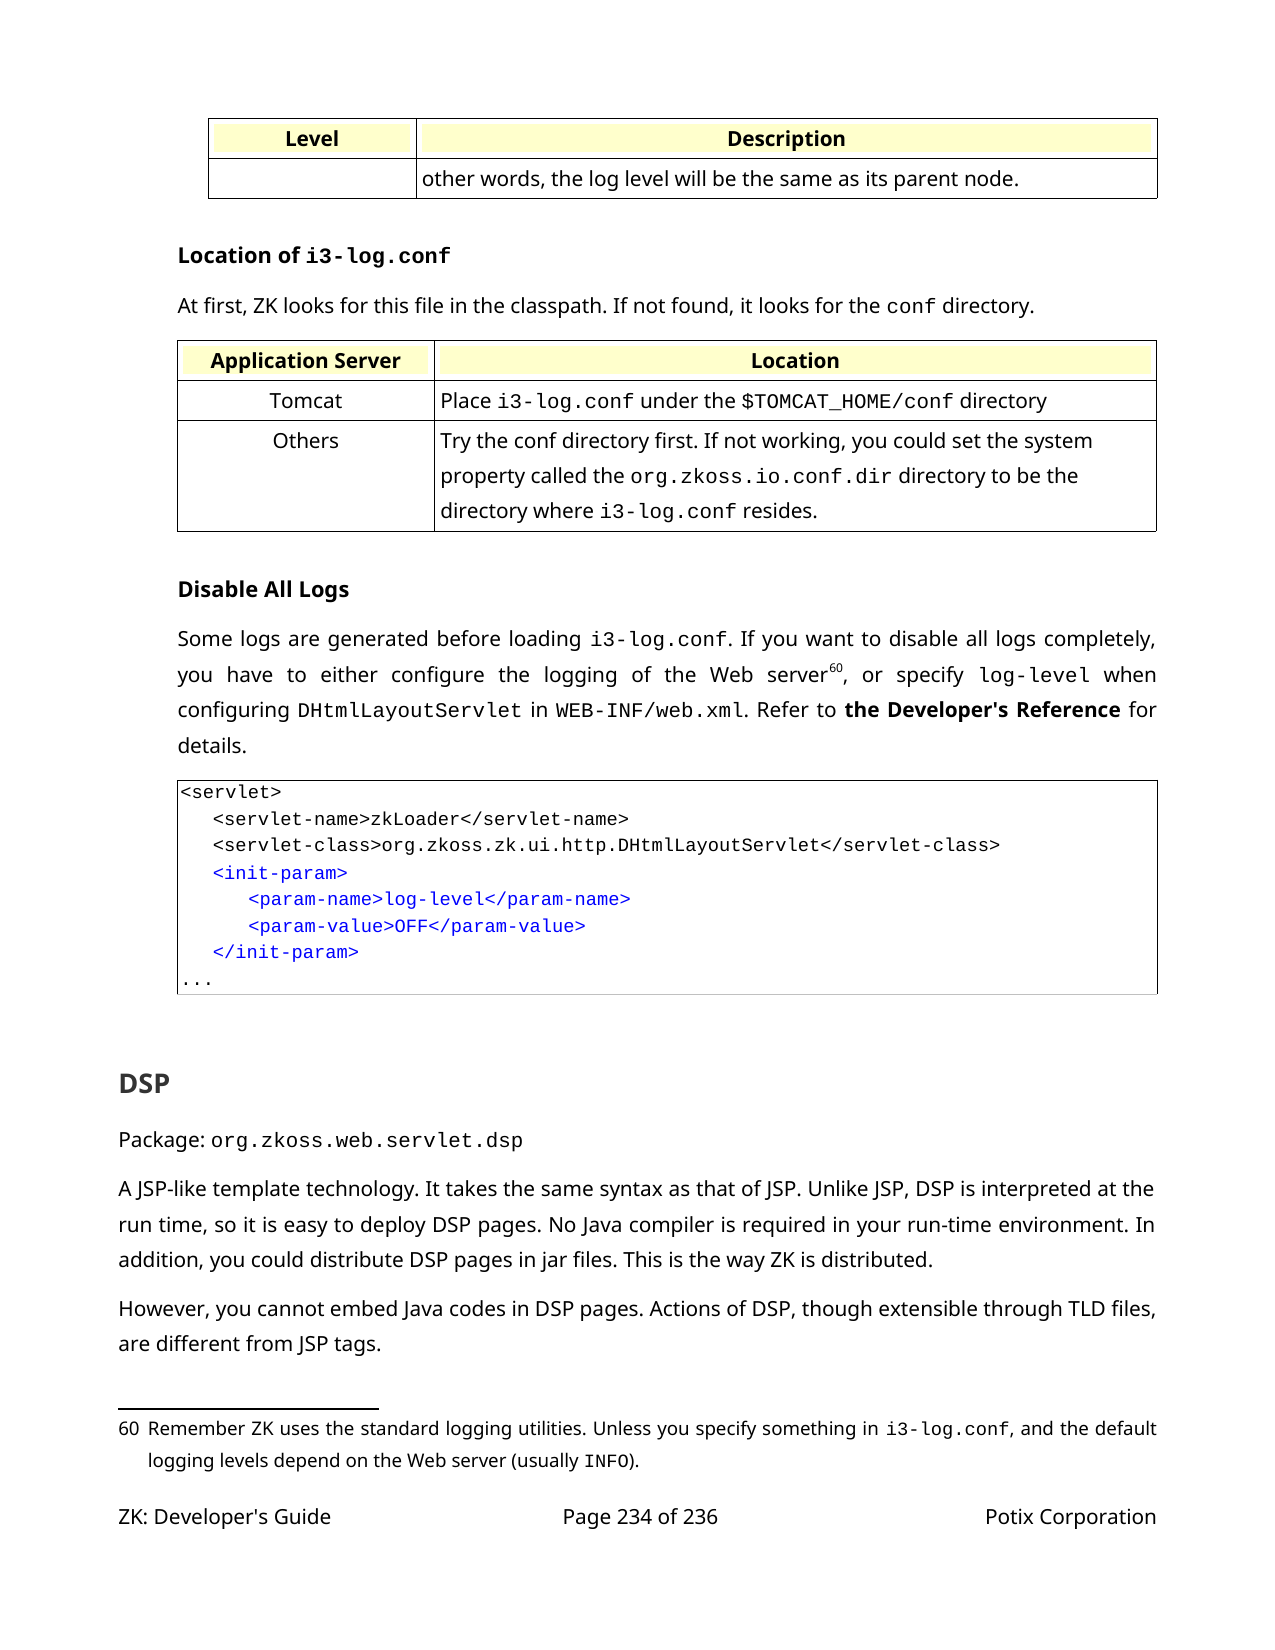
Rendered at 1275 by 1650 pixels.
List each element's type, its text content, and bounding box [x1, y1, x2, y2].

text Package: org.zkoss.web.servlet.dsp [118, 1125, 1157, 1154]
text <servlet> [178, 781, 1157, 804]
table_cell Others [178, 421, 434, 531]
subtitle Location of i3-log.conf [177, 240, 1157, 270]
table_cell Tomcat [178, 381, 434, 420]
text Remember ZK uses the standard logging utilities. Unless you specify something in i3-log.conf, and the default logging levels depend on the Web server (usually INFO). [118, 1415, 1157, 1473]
text Some logs are generated before loading i3-log.conf. If you want to disable all logs completely, you have to either configure the logging of the Web server, or specify log-level when configuring DHtmlLayoutServlet in WEB-INF/web.xml. Refer to the Developer's Reference for details. [177, 624, 1157, 759]
text A JSP-like template technology. It takes the same syntax as that of JSP. Unlike JSP, DSP is interpreted at the run time, so it is easy to deploy DSP pages. No Java compiler is required in your run-time environment. In addition, you could distribute DSP pages in jar files. This is the way ZK is distributed. [118, 1174, 1157, 1273]
table_header Location [435, 341, 1156, 380]
table_header Level [209, 119, 416, 158]
table_cell Try the conf directory first. If not working, you could set the system property called the org.zkoss.io.conf.dir directory to be the directory where i3-log.conf resides. [435, 421, 1156, 531]
table_header Application Server [178, 341, 434, 380]
table_cell other words, the log level will be the same as its parent node. [417, 159, 1157, 198]
subtitle Disable All Logs [177, 573, 1157, 603]
text <init-param> <param-name>log-level</param-name> <param-value>OFF</param-value> </init-param> ... [178, 861, 1157, 994]
table_cell Place i3-log.conf under the $TOMCAT_HOME/conf directory [435, 381, 1156, 420]
text At first, ZK looks for this file in the classpath. If not found, it looks for the conf directory. [177, 291, 1157, 319]
table_cell [209, 159, 416, 198]
subtitle DSP [118, 1065, 1157, 1102]
table_header Description [417, 119, 1157, 158]
text However, you cannot embed Java codes in DSP pages. Actions of DSP, though extensible through TLD files, are different from JSP tags. [118, 1294, 1157, 1357]
text <servlet-name>zkLoader</servlet-name> <servlet-class>org.zkoss.zk.ui.http.DHtmlLayoutServlet</servlet-class> [178, 807, 1157, 858]
